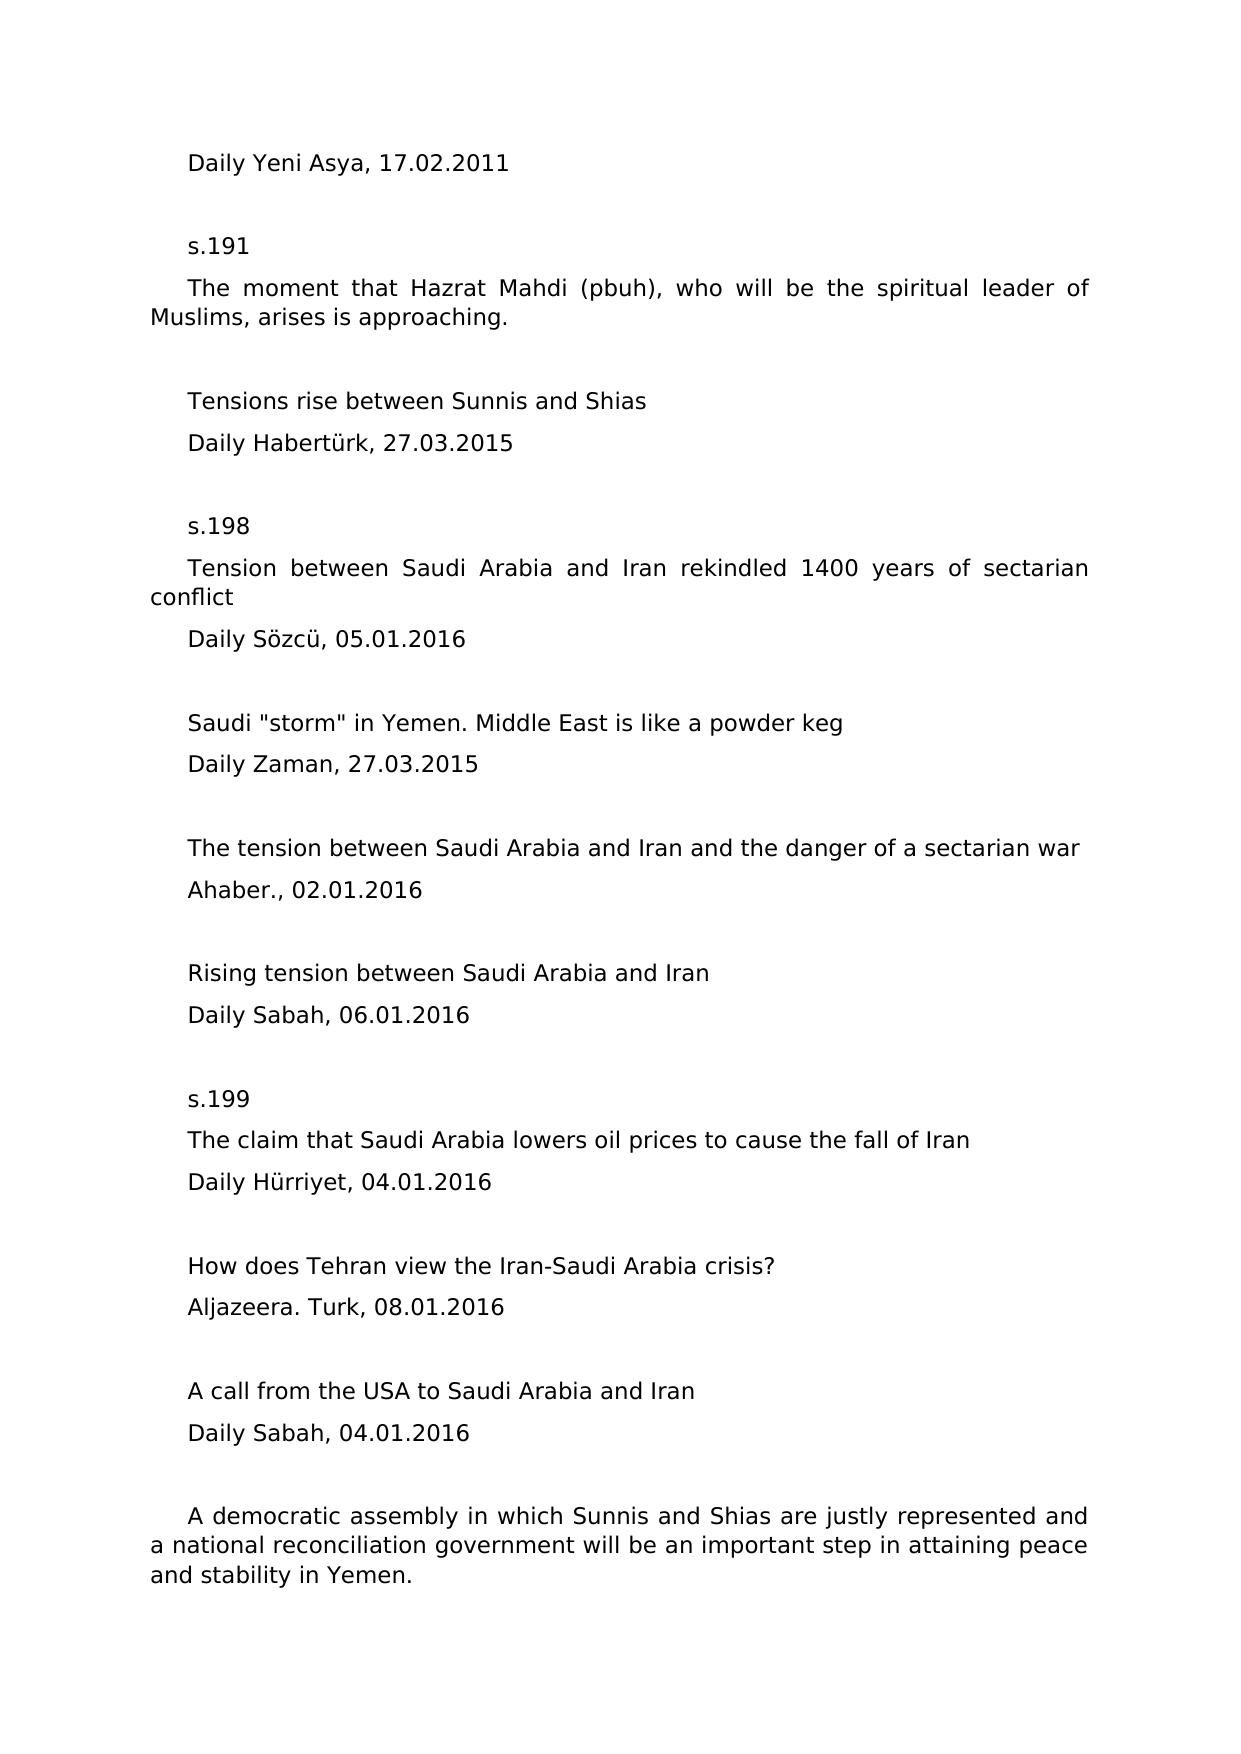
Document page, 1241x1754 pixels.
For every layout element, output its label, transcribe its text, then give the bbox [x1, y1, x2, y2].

text s.198 [150, 513, 1090, 540]
text Tension between Saudi Arabia and Iran rekindled 1400 years of sectarian conflict [150, 555, 1090, 611]
text The moment that Hazrat Mahdi (pbuh), who will be the spiritual leader of Muslims, arises is approaching. [150, 275, 1090, 331]
text Daily Habertürk, 27.03.2015 [150, 430, 1090, 457]
text A democratic assembly in which Sunnis and Shias are justly represented and a national reconciliation government will be an important step in attaining peace and stability in Yemen. [150, 1503, 1090, 1589]
text s.199 [150, 1086, 1090, 1112]
text Daily Sözcü, 05.01.2016 [150, 626, 1090, 653]
text A call from the USA to Saudi Arabia and Iran [150, 1378, 1090, 1405]
text Daily Zaman, 27.03.2015 [150, 752, 1090, 778]
text Aljazeera. Turk, 08.01.2016 [150, 1294, 1090, 1321]
text Daily Sabah, 04.01.2016 [150, 1420, 1090, 1447]
text s.191 [150, 233, 1090, 260]
text Daily Yeni Asya, 17.02.2011 [150, 150, 1090, 177]
text Daily Hürriyet, 04.01.2016 [150, 1169, 1090, 1196]
text Saudi "storm" in Yemen. Middle East is like a powder keg [150, 710, 1090, 736]
text The claim that Saudi Arabia lowers oil prices to cause the fall of Iran [150, 1127, 1090, 1154]
text Daily Sabah, 06.01.2016 [150, 1002, 1090, 1029]
text Tensions rise between Sunnis and Shias [150, 388, 1090, 415]
text Ahaber., 02.01.2016 [150, 877, 1090, 903]
text Rising tension between Saudi Arabia and Iran [150, 960, 1090, 987]
text How does Tehran view the Iran-Saudi Arabia crisis? [150, 1253, 1090, 1279]
text The tension between Saudi Arabia and Iran and the danger of a sectarian war [150, 835, 1090, 862]
